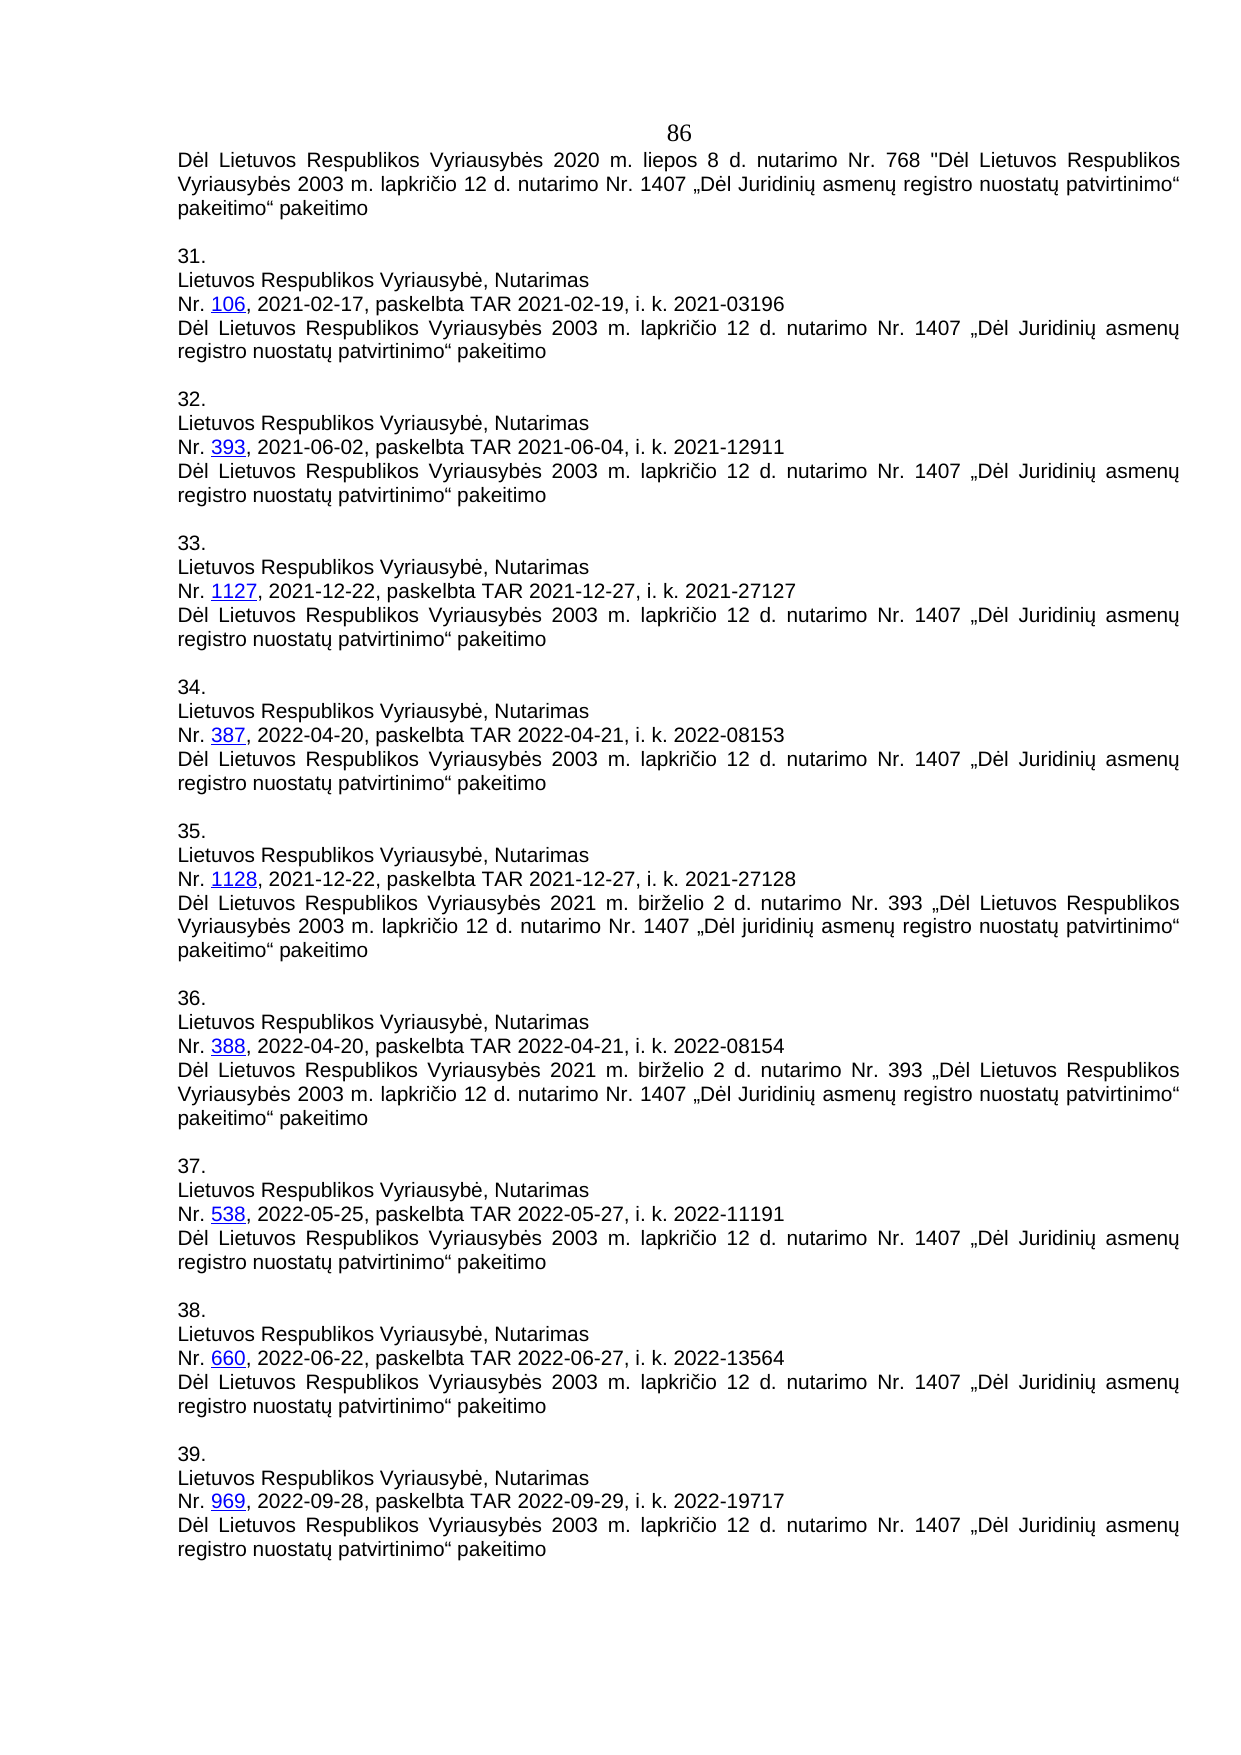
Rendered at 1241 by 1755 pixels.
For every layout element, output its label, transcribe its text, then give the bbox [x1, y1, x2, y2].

text Nr. 387, 2022-04-20, paskelbta TAR 2022-04-21, i. k. 2022-08153 [177, 723, 1181, 747]
text Nr. 969, 2022-09-28, paskelbta TAR 2022-09-29, i. k. 2022-19717 [177, 1489, 1181, 1513]
text Nr. 660, 2022-06-22, paskelbta TAR 2022-06-27, i. k. 2022-13564 [177, 1346, 1181, 1369]
text Nr. 538, 2022-05-25, paskelbta TAR 2022-05-27, i. k. 2022-11191 [177, 1202, 1181, 1226]
text 39. [177, 1441, 1181, 1465]
text Dėl Lietuvos Respublikos Vyriausybės 2003 m. lapkričio 12 d. nutarimo Nr. 1407 „Dėl Juridinių asmenų registro nuostatų patvirtinimo“ pakeitimo [177, 1513, 1181, 1561]
text Lietuvos Respublikos Vyriausybė, Nutarimas [177, 842, 1181, 866]
text Lietuvos Respublikos Vyriausybė, Nutarimas [177, 699, 1181, 723]
text Lietuvos Respublikos Vyriausybė, Nutarimas [177, 555, 1181, 579]
text Lietuvos Respublikos Vyriausybė, Nutarimas [177, 1322, 1181, 1346]
text Lietuvos Respublikos Vyriausybė, Nutarimas [177, 1010, 1181, 1034]
text Lietuvos Respublikos Vyriausybė, Nutarimas [177, 267, 1181, 291]
text Dėl Lietuvos Respublikos Vyriausybės 2003 m. lapkričio 12 d. nutarimo Nr. 1407 „Dėl Juridinių asmenų registro nuostatų patvirtinimo“ pakeitimo [177, 315, 1181, 363]
text Lietuvos Respublikos Vyriausybė, Nutarimas [177, 1465, 1181, 1489]
text Dėl Lietuvos Respublikos Vyriausybės 2020 m. liepos 8 d. nutarimo Nr. 768 "Dėl Lietuvos Respublikos Vyriausybės 2003 m. lapkričio 12 d. nutarimo Nr. 1407 „Dėl Juridinių asmenų registro nuostatų patvirtinimo“ pakeitimo“ pakeitimo [177, 148, 1181, 219]
text 34. [177, 675, 1181, 699]
text 36. [177, 986, 1181, 1010]
text Dėl Lietuvos Respublikos Vyriausybės 2003 m. lapkričio 12 d. nutarimo Nr. 1407 „Dėl Juridinių asmenų registro nuostatų patvirtinimo“ pakeitimo [177, 1226, 1181, 1274]
text Dėl Lietuvos Respublikos Vyriausybės 2003 m. lapkričio 12 d. nutarimo Nr. 1407 „Dėl Juridinių asmenų registro nuostatų patvirtinimo“ pakeitimo [177, 459, 1181, 507]
text Dėl Lietuvos Respublikos Vyriausybės 2003 m. lapkričio 12 d. nutarimo Nr. 1407 „Dėl Juridinių asmenų registro nuostatų patvirtinimo“ pakeitimo [177, 1369, 1181, 1417]
text Dėl Lietuvos Respublikos Vyriausybės 2003 m. lapkričio 12 d. nutarimo Nr. 1407 „Dėl Juridinių asmenų registro nuostatų patvirtinimo“ pakeitimo [177, 747, 1181, 794]
text Nr. 1127, 2021-12-22, paskelbta TAR 2021-12-27, i. k. 2021-27127 [177, 579, 1181, 603]
text Dėl Lietuvos Respublikos Vyriausybės 2021 m. birželio 2 d. nutarimo Nr. 393 „Dėl Lietuvos Respublikos Vyriausybės 2003 m. lapkričio 12 d. nutarimo Nr. 1407 „Dėl juridinių asmenų registro nuostatų patvirtinimo“ pakeitimo“ pakeitimo [177, 890, 1181, 962]
text Nr. 388, 2022-04-20, paskelbta TAR 2022-04-21, i. k. 2022-08154 [177, 1034, 1181, 1058]
text Dėl Lietuvos Respublikos Vyriausybės 2003 m. lapkričio 12 d. nutarimo Nr. 1407 „Dėl Juridinių asmenų registro nuostatų patvirtinimo“ pakeitimo [177, 603, 1181, 651]
text 32. [177, 387, 1181, 411]
text Dėl Lietuvos Respublikos Vyriausybės 2021 m. birželio 2 d. nutarimo Nr. 393 „Dėl Lietuvos Respublikos Vyriausybės 2003 m. lapkričio 12 d. nutarimo Nr. 1407 „Dėl Juridinių asmenų registro nuostatų patvirtinimo“ pakeitimo“ pakeitimo [177, 1058, 1181, 1130]
text Nr. 1128, 2021-12-22, paskelbta TAR 2021-12-27, i. k. 2021-27128 [177, 866, 1181, 890]
text 35. [177, 818, 1181, 842]
text 31. [177, 243, 1181, 267]
text 37. [177, 1154, 1181, 1178]
text Nr. 393, 2021-06-02, paskelbta TAR 2021-06-04, i. k. 2021-12911 [177, 435, 1181, 459]
text Nr. 106, 2021-02-17, paskelbta TAR 2021-02-19, i. k. 2021-03196 [177, 291, 1181, 315]
text Lietuvos Respublikos Vyriausybė, Nutarimas [177, 411, 1181, 435]
text Lietuvos Respublikos Vyriausybė, Nutarimas [177, 1178, 1181, 1202]
text 33. [177, 531, 1181, 555]
text 38. [177, 1298, 1181, 1322]
